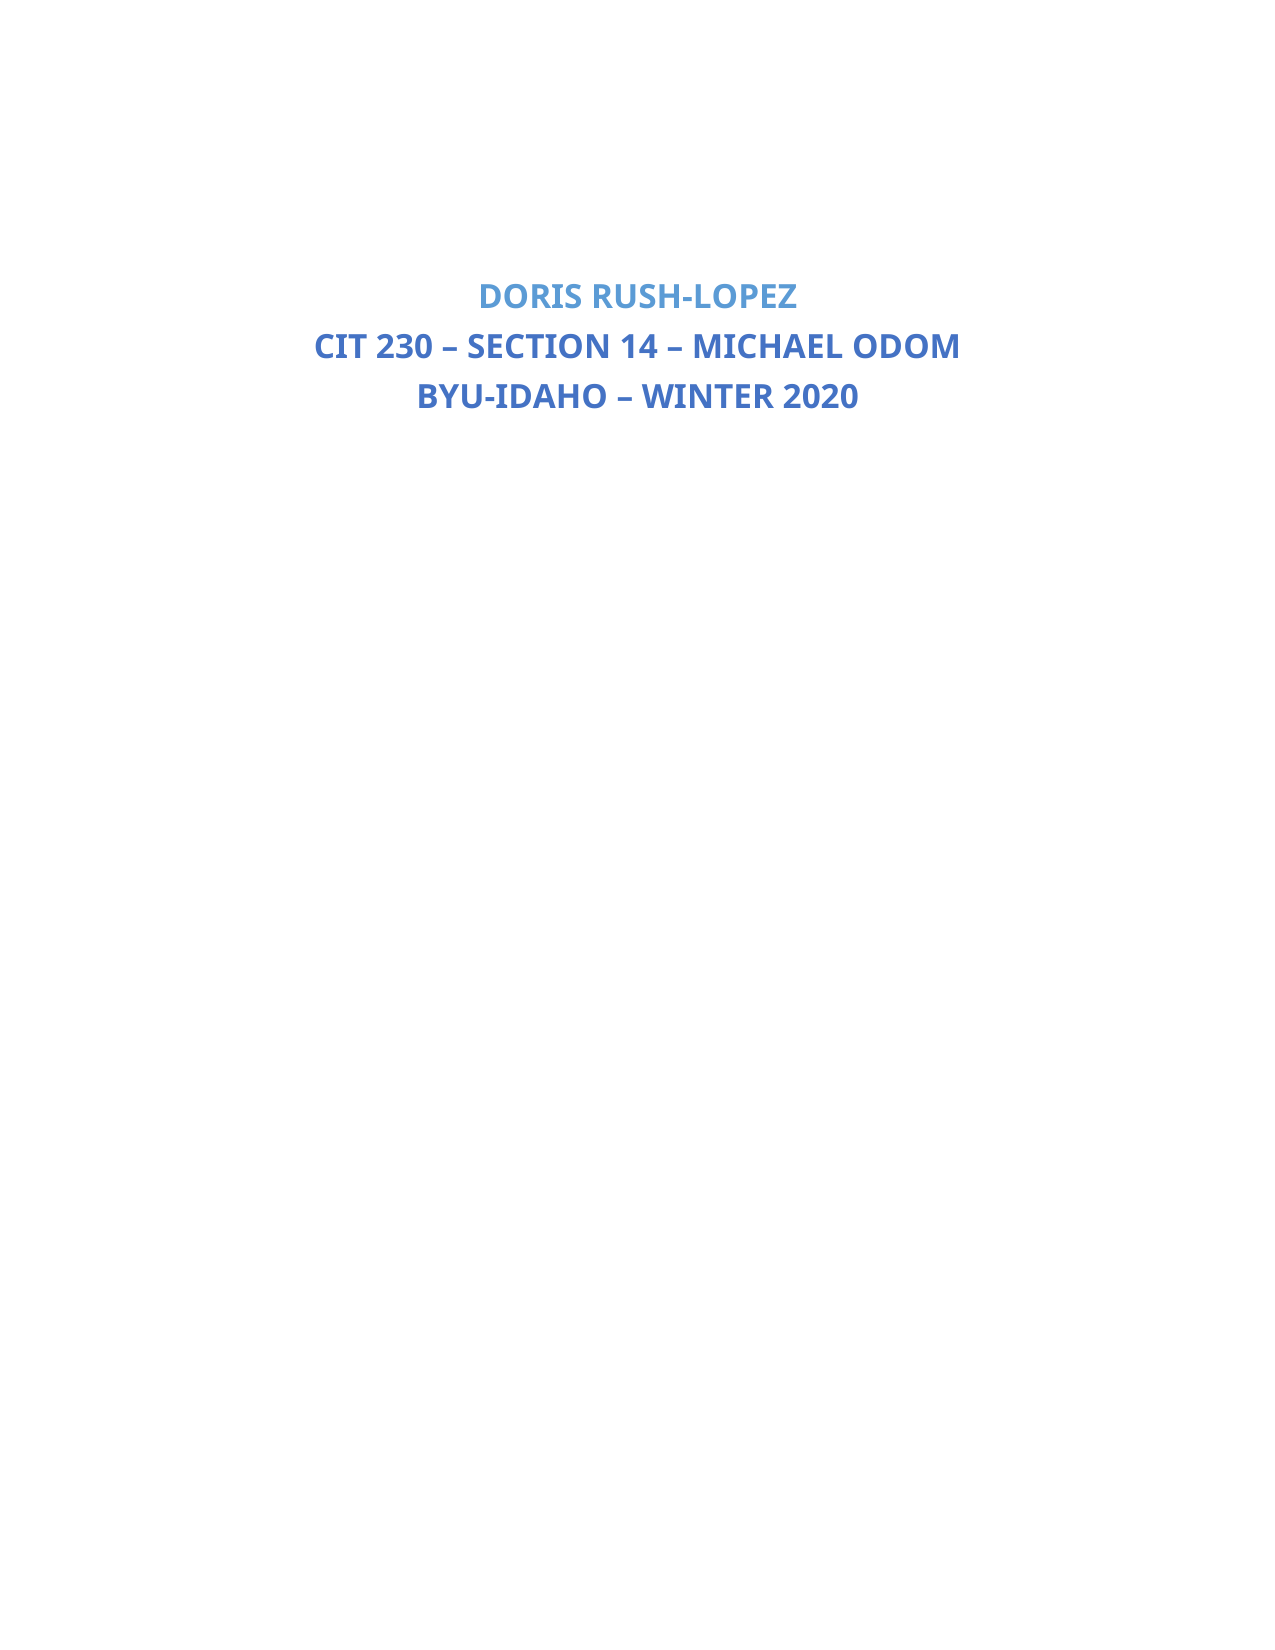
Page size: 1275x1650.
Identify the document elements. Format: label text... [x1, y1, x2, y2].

text doris Rush-Lopez [75, 273, 1200, 319]
text cit 230 – section 14 – MICHAEL ODOM [75, 323, 1200, 368]
text BYU-IDAHO – WINTER 2020 [75, 372, 1200, 418]
